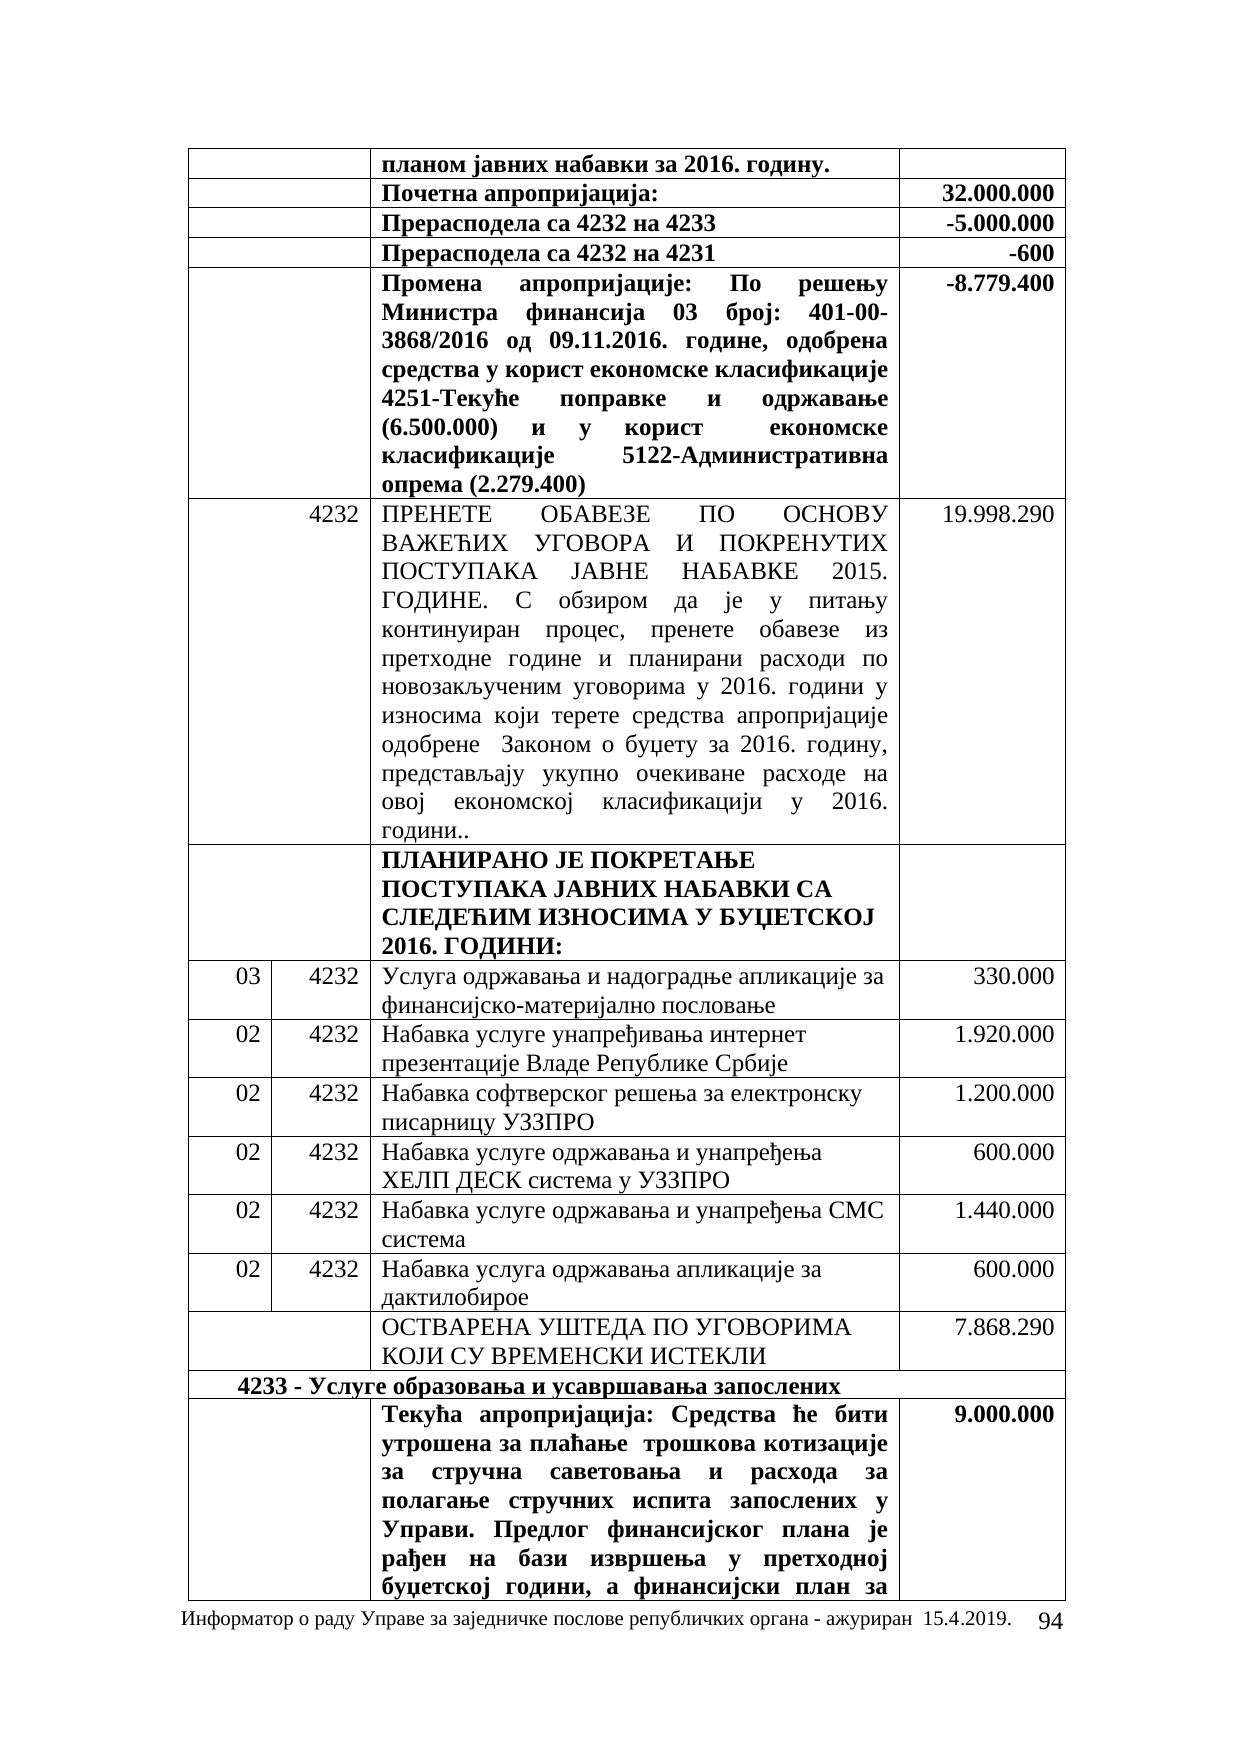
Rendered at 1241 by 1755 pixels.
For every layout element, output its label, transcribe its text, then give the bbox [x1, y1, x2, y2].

table_cell 1.920.000 [900, 1020, 1065, 1077]
table_cell 02 [189, 1254, 271, 1311]
table_cell [900, 149, 1065, 177]
table_cell 4232 [272, 961, 370, 1018]
table_cell 1.440.000 [900, 1195, 1065, 1253]
table_cell [189, 238, 370, 267]
table_cell планом јавних набавки за 2016. годину. [371, 149, 899, 177]
table_cell Текућа апропријација: Средства ће бити утрошена за плаћање трошкова котизације за стручна саветовања и расхода за полагање стручних испита запослених у Управи. Предлог финансијског плана је рађен на бази извршења у претходној буџетској години, а финансијски план за [371, 1399, 899, 1600]
table_cell ПЛАНИРАНО ЈЕ ПОКРЕТАЊЕ ПОСТУПАКА ЈАВНИХ НАБАВКИ СА СЛЕДЕЋИМ ИЗНОСИМА У БУЏЕТСКОЈ 2016. ГОДИНИ: [371, 845, 899, 960]
table_cell 600.000 [900, 1137, 1065, 1194]
table_cell 7.868.290 [900, 1312, 1065, 1370]
table_cell [189, 1312, 370, 1370]
table_cell ПРЕНЕТЕ ОБАВЕЗЕ ПО ОСНОВУ ВАЖЕЋИХ УГОВОРА И ПОКРЕНУТИХ ПОСТУПАКА ЈАВНЕ НАБАВКЕ 2015. ГОДИНЕ. С обзиром да је у питању континуиран процес, пренете обавезе из претходне године и планирани расходи по новозакљученим уговорима у 2016. години у износима који терете средства апропријације одобрене Законом о буџету за 2016. годину, представљају укупно очекиване расходе на овој економској класификацији у 2016. години.. [371, 499, 899, 844]
table_cell -600 [900, 238, 1065, 267]
table_cell 4232 [189, 499, 370, 844]
table_cell 4232 [272, 1254, 370, 1311]
table_cell 1.200.000 [900, 1078, 1065, 1136]
table_cell 02 [189, 1195, 271, 1253]
table_cell 4232 [272, 1195, 370, 1253]
table_cell 19.998.290 [900, 499, 1065, 844]
table_cell Прерасподела са 4232 на 4233 [371, 208, 899, 237]
table_cell [189, 268, 370, 498]
table_cell 03 [189, 961, 271, 1018]
table_cell Прерасподела са 4232 на 4231 [371, 238, 899, 267]
table_cell 330.000 [900, 961, 1065, 1018]
table_cell Набавка услуге одржавања и унапређења ХЕЛП ДЕСК система у УЗЗПРО [371, 1137, 899, 1194]
table_cell [189, 1399, 370, 1600]
table_cell 4232 [272, 1078, 370, 1136]
table_cell [189, 179, 370, 207]
table_cell [189, 208, 370, 237]
table_cell 4233 - Услуге образовања и усавршавања запослених [189, 1371, 1065, 1398]
table_cell Набавка услуге одржавања и унапређења СМС система [371, 1195, 899, 1253]
table_cell Почетна апропријација: [371, 179, 899, 207]
table_cell ОСТВАРЕНА УШТЕДА ПО УГОВОРИМА КОЈИ СУ ВРЕМЕНСКИ ИСТЕКЛИ [371, 1312, 899, 1370]
table_cell 4232 [272, 1137, 370, 1194]
table_cell -8.779.400 [900, 268, 1065, 498]
table_cell 02 [189, 1020, 271, 1077]
table_cell [189, 149, 370, 177]
table_cell 4232 [272, 1020, 370, 1077]
table_cell Услуга одржавања и надоградње апликације за финансијско-материјално пословање [371, 961, 899, 1018]
table_cell [189, 845, 370, 960]
table_cell Набавка софтверског решења за електронску писарницу УЗЗПРО [371, 1078, 899, 1136]
table_cell Набавка услуге унапређивања интернет презентације Владе Републике Србије [371, 1020, 899, 1077]
table_cell 9.000.000 [900, 1399, 1065, 1600]
table_cell 600.000 [900, 1254, 1065, 1311]
table_cell Набавка услуга одржавања апликације за дактилобирое [371, 1254, 899, 1311]
table_cell -5.000.000 [900, 208, 1065, 237]
table_cell 32.000.000 [900, 179, 1065, 207]
table_cell [900, 845, 1065, 960]
table_cell 02 [189, 1137, 271, 1194]
table_cell 02 [189, 1078, 271, 1136]
table_cell Промена апропријације: По решењу Министра финансија 03 број: 401-00-3868/2016 од 09.11.2016. године, одобрена средства у корист економске класификације 4251-Текуће поправке и одржавање (6.500.000) и у корист економске класификације 5122-Административна опрема (2.279.400) [371, 268, 899, 498]
